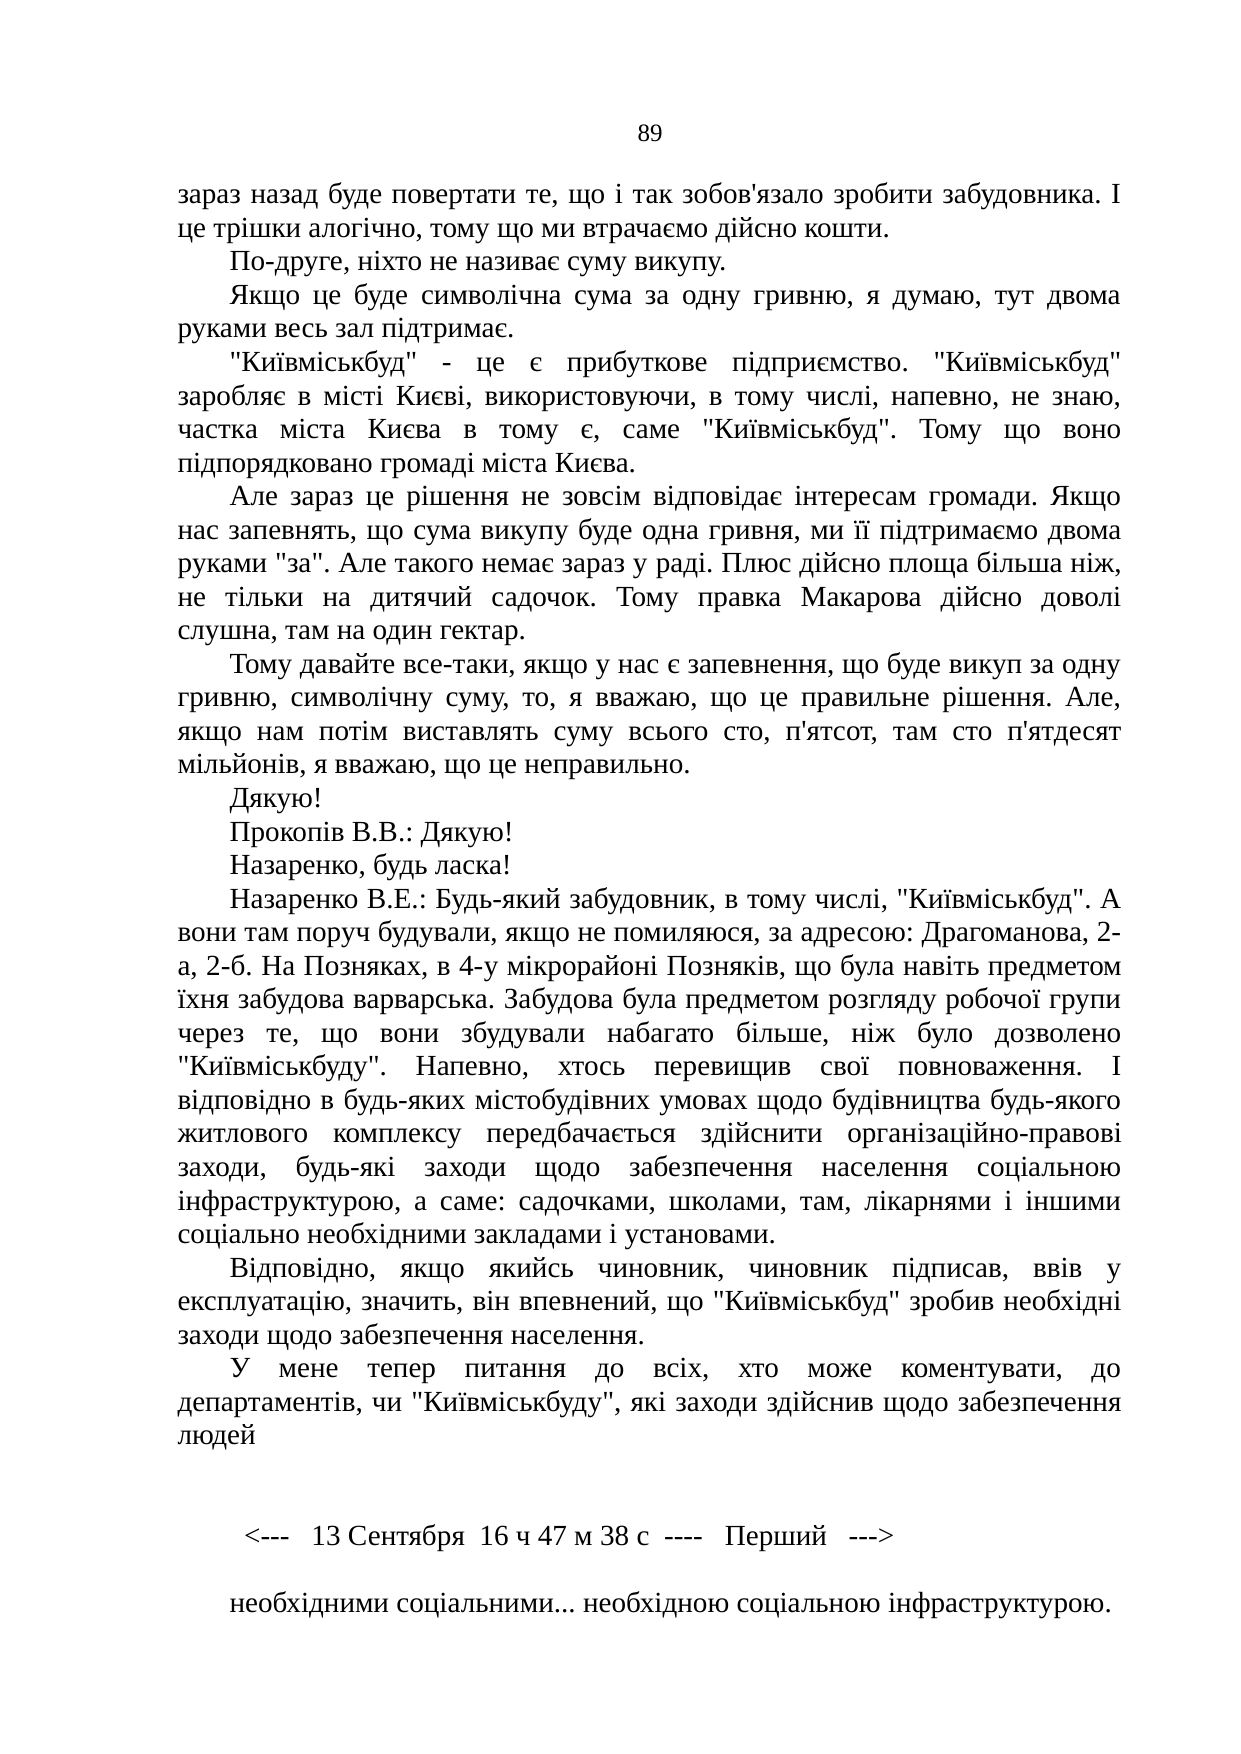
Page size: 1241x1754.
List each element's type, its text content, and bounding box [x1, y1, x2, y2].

text По-друге, ніхто не називає суму викупу. [177, 243, 1122, 277]
text зараз назад буде повертати те, що і так зобов'язало зробити забудовника. І це трішки алогічно, тому що ми втрачаємо дійсно кошти. [177, 176, 1122, 243]
text Тому давайте все-таки, якщо у нас є запевнення, що буде викуп за одну гривню, символічну суму, то, я вважаю, що це правильне рішення. Але, якщо нам потім виставлять суму всього сто, п'ятсот, там сто п'ятдесят мільйонів, я вважаю, що це неправильно. [177, 646, 1122, 780]
text Але зараз це рішення не зовсім відповідає інтересам громади. Якщо нас запевнять, що сума викупу буде одна гривня, ми її підтримаємо двома руками "за". Але такого немає зараз у раді. Плюс дійсно площа більша ніж, не тільки на дитячий садочок. Тому правка Макарова дійсно доволі слушна, там на один гектар. [177, 478, 1122, 646]
text У мене тепер питання до всіх, хто може коментувати, до департаментів, чи "Київміськбуду", які заходи здійснив щодо забезпечення людей [177, 1350, 1122, 1451]
text Прокопів В.В.: Дякую! [177, 814, 1122, 847]
text Дякую! [177, 780, 1122, 814]
text Назаренко, будь ласка! [177, 847, 1122, 881]
text Назаренко В.Е.: Будь-який забудовник, в тому числі, "Київміськбуд". А вони там поруч будували, якщо не помиляюся, за адресою: Драгоманова, 2-а, 2-б. На Позняках, в 4-у мікрорайоні Позняків, що була навіть предметом їхня забудова варварська. Забудова була предметом розгляду робочої групи через те, що вони збудували набагато більше, ніж було дозволено "Київміськбуду". Напевно, хтось перевищив свої повноваження. І відповідно в будь-яких містобудівних умовах щодо будівництва будь-якого житлового комплексу передбачається здійснити організаційно-правові заходи, будь-які заходи щодо забезпечення населення соціальною інфраструктурою, а саме: садочками, школами, там, лікарнями і іншими соціально необхідними закладами і установами. [177, 881, 1122, 1250]
text Якщо це буде символічна сума за одну гривню, я думаю, тут двома руками весь зал підтримає. [177, 277, 1122, 344]
text Відповідно, якщо якийсь чиновник, чиновник підписав, ввів у експлуатацію, значить, він впевнений, що "Київміськбуд" зробив необхідні заходи щодо забезпечення населення. [177, 1250, 1122, 1350]
text <--- 13 Сентября 16 ч 47 м 38 с ---- Перший ---> [177, 1518, 1122, 1552]
text "Київміськбуд" - це є прибуткове підприємство. "Київміськбуд" заробляє в місті Києві, використовуючи, в тому числі, напевно, не знаю, частка міста Києва в тому є, саме "Київміськбуд". Тому що воно підпорядковано громаді міста Києва. [177, 344, 1122, 478]
text необхідними соціальними... необхідною соціальною інфраструктурою. [177, 1585, 1122, 1619]
